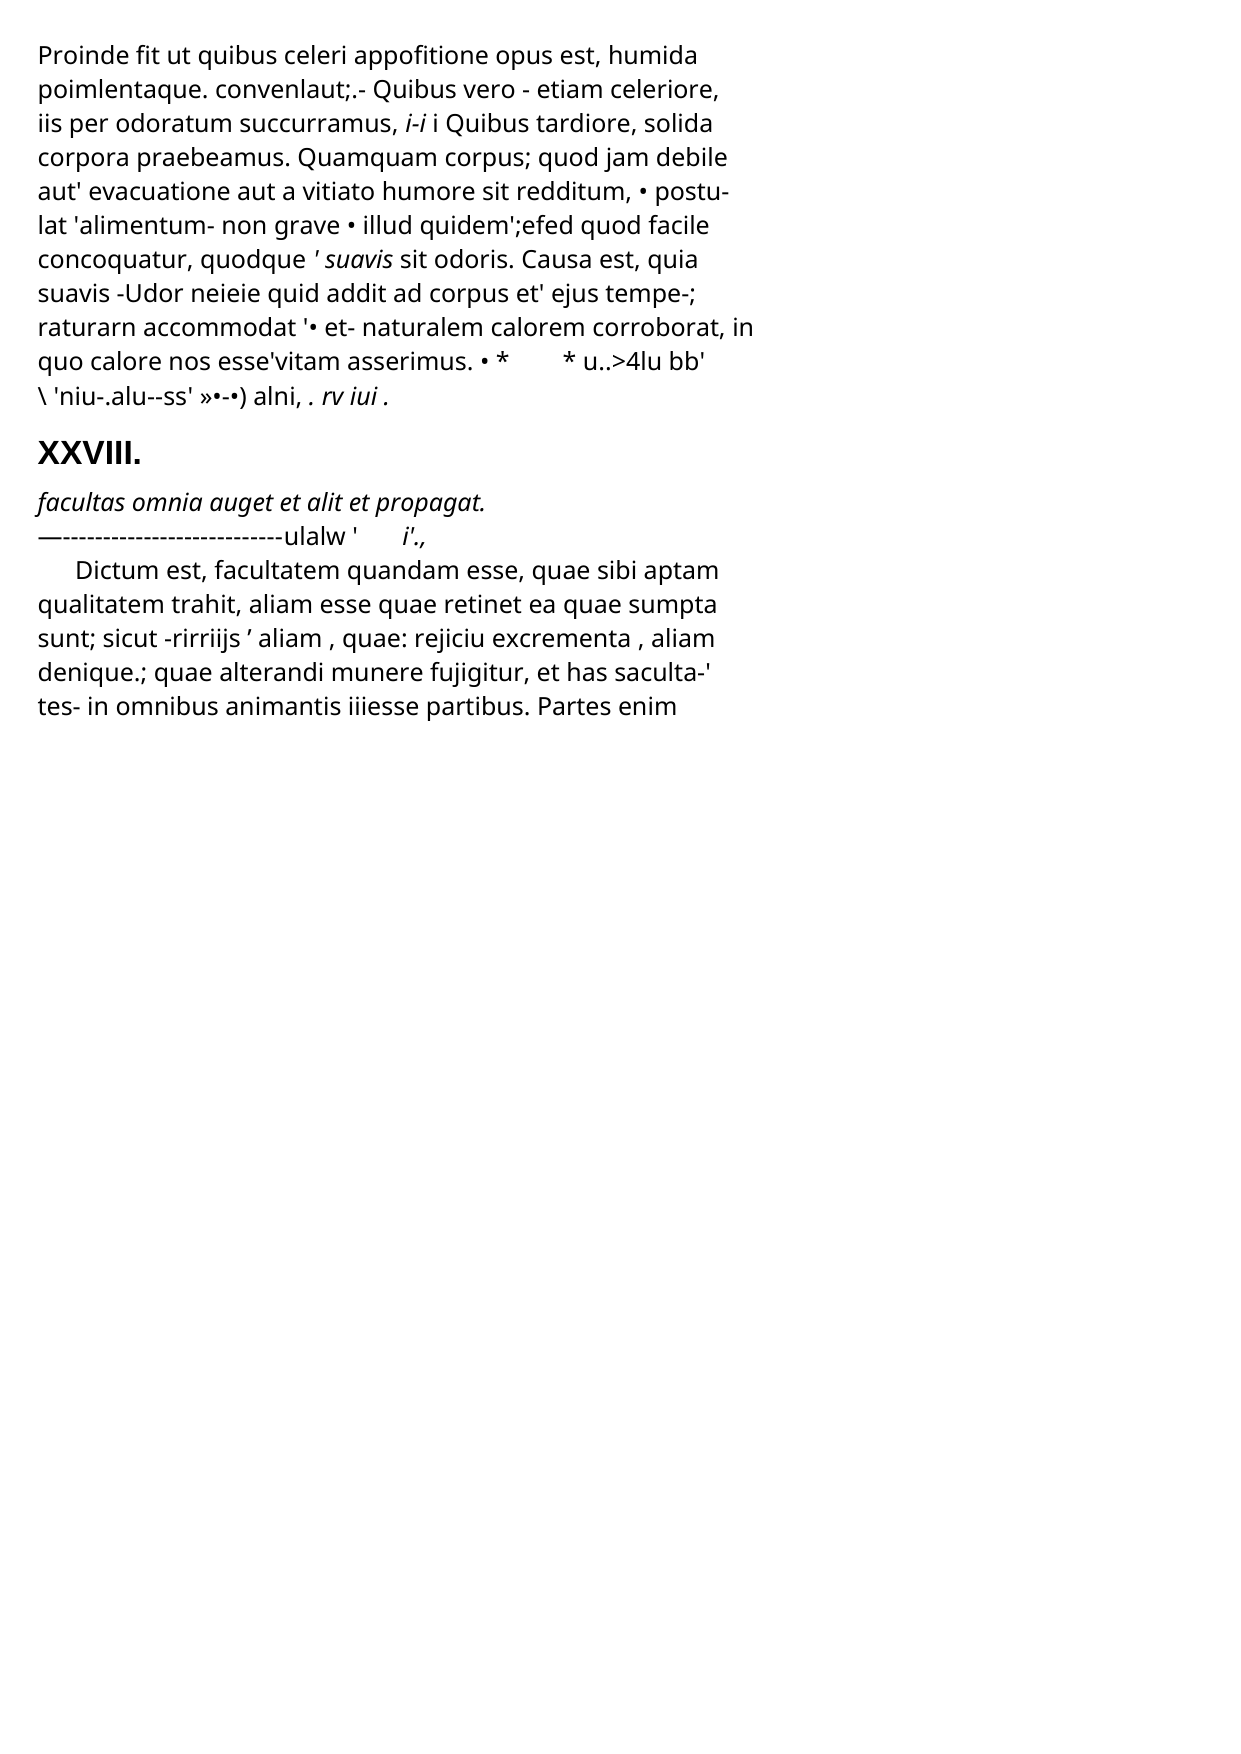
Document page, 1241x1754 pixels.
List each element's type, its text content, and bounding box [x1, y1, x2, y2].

text \ 'niu-.alu--ss ' »•-•) alni, . rv iui . [37, 378, 1203, 412]
subtitle XXVIII. [37, 433, 1203, 472]
text Dictum est, facultatem quandam esse, quae sibi aptam qualitatem trahit, aliam esse quae retinet ea quae sumpta sunt; sicut -rirriijs ’ aliam , quae: rejiciu excrementa , aliam denique.; quae alterandi munere fujigitur, et has saculta-' tes- in omnibus animantis iiiesse partibus. Partes enim [37, 552, 1203, 723]
text facultas omnia auget et alit et propagat. [37, 484, 1203, 518]
text Proinde fit ut quibus celeri appofitione opus est, humida poimlentaque. convenlaut;.- Quibus vero - etiam celeriore, iis per odoratum succurramus, i-i i Quibus tardiore, solida corpora praebeamus. Quamquam corpus; quod jam debile aut' evacuatione aut a vitiato humore sit redditum, • postu- lat 'alimentum- non grave • illud quidem';efed quod facile concoquatur, quodque ' suavis sit odoris. Causa est, quia suavis -Udor neieie quid addit ad corpus et' ejus tempe-; raturarn accommodat '• et- naturalem calorem corroborat, in quo calore nos esse'vitam asserimus. • * * u..>4lu bb' [37, 37, 1203, 378]
text — ulalw ' i'., [37, 518, 1203, 552]
